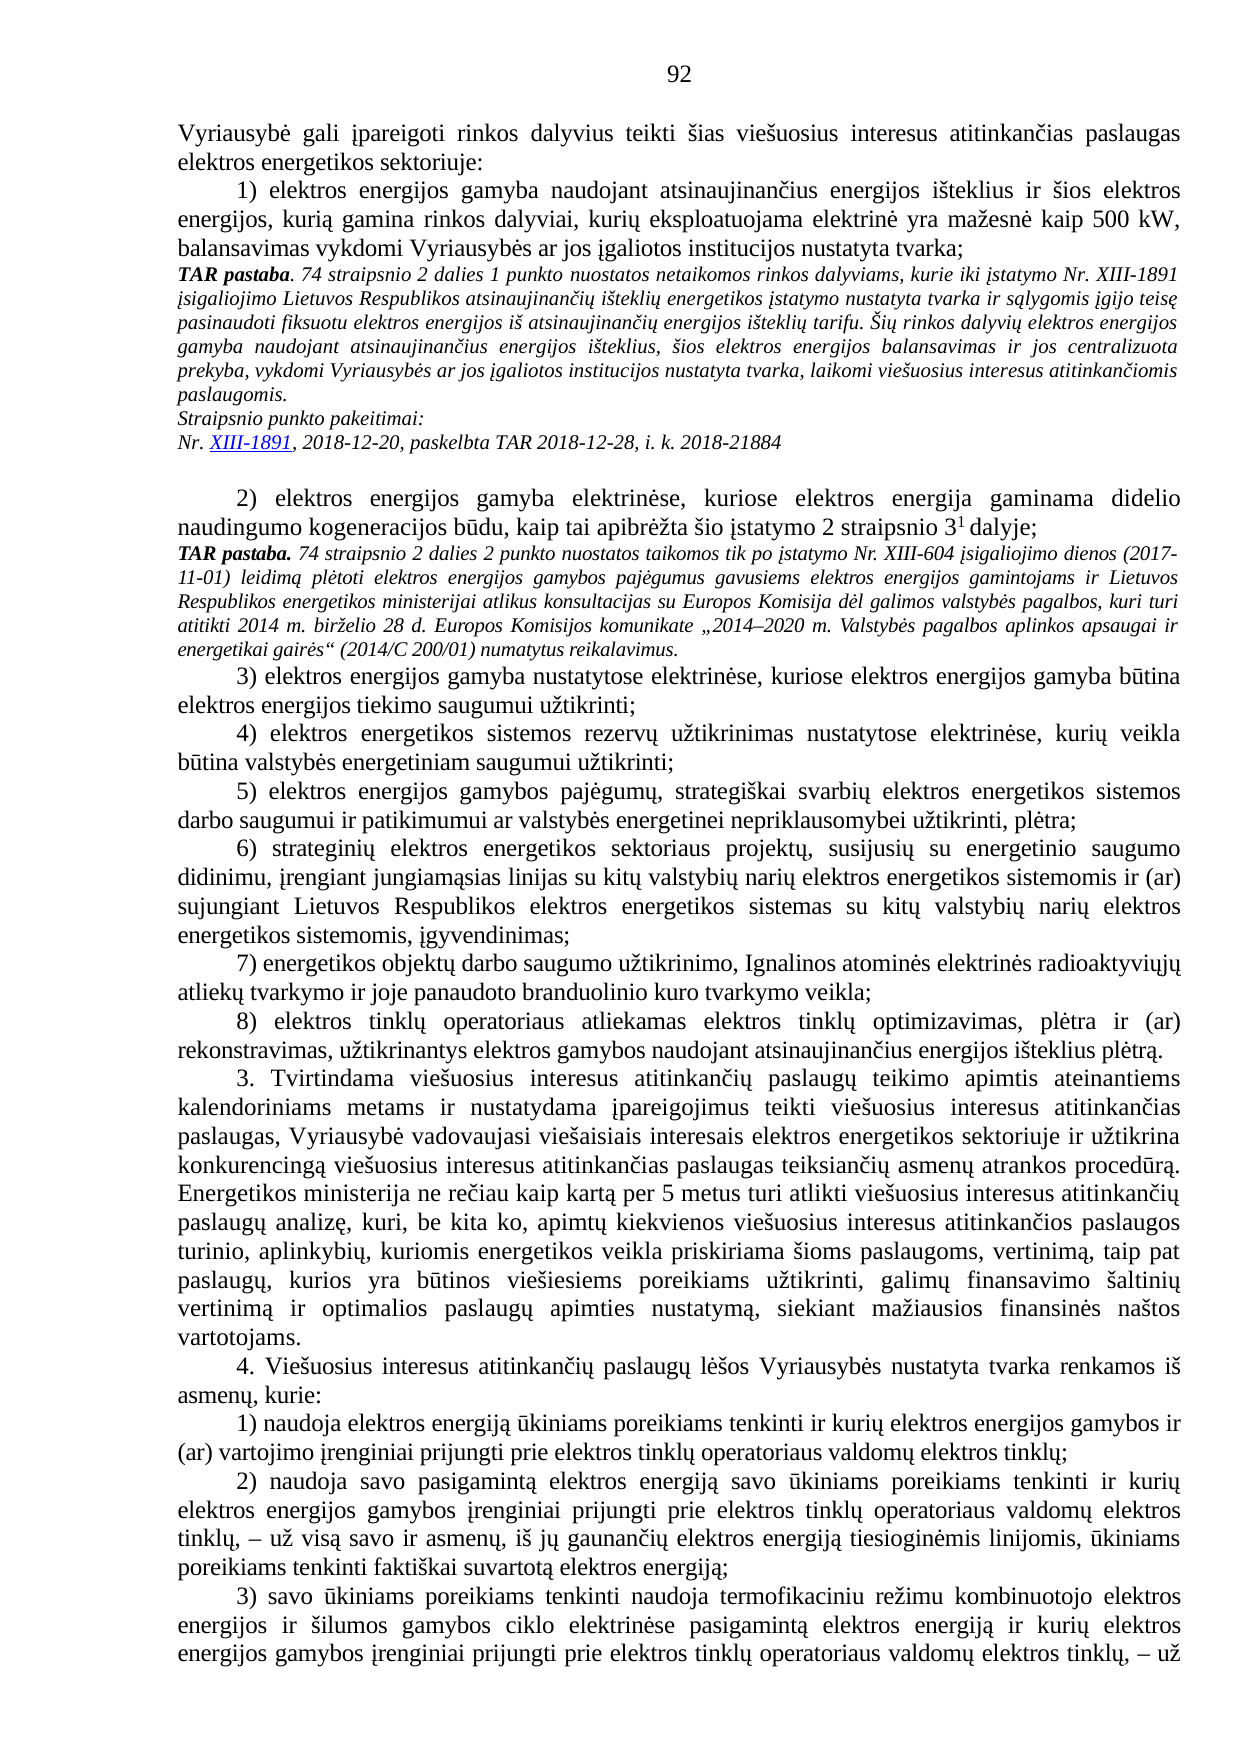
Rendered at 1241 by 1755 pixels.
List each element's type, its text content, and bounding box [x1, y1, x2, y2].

text Straipsnio punkto pakeitimai: [177, 406, 1181, 430]
text 4) elektros energetikos sistemos rezervų užtikrinimas nustatytose elektrinėse, kurių veikla būtina valstybės energetiniam saugumui užtikrinti; [177, 718, 1181, 776]
text 7) energetikos objektų darbo saugumo užtikrinimo, Ignalinos atominės elektrinės radioaktyviųjų atliekų tvarkymo ir joje panaudoto branduolinio kuro tvarkymo veikla; [177, 948, 1181, 1006]
text Nr. XIII-1891, 2018-12-20, paskelbta TAR 2018-12-28, i. k. 2018-21884 [177, 430, 1181, 454]
text 8) elektros tinklų operatoriaus atliekamas elektros tinklų optimizavimas, plėtra ir (ar) rekonstravimas, užtikrinantys elektros gamybos naudojant atsinaujinančius energijos išteklius plėtrą. [177, 1006, 1181, 1063]
text TAR pastaba. 74 straipsnio 2 dalies 2 punkto nuostatos taikomos tik po įstatymo Nr. XIII-604 įsigaliojimo dienos (2017-11-01) leidimą plėtoti elektros energijos gamybos pajėgumus gavusiems elektros energijos gamintojams ir Lietuvos Respublikos energetikos ministerijai atlikus konsultacijas su Europos Komisija dėl galimos valstybės pagalbos, kuri turi atitikti 2014 m. birželio 28 d. Europos Komisijos komunikate „2014–2020 m. Valstybės pagalbos aplinkos apsaugai ir energetikai gairės“ (2014/C 200/01) numatytus reikalavimus. [177, 541, 1181, 661]
text 1) elektros energijos gamyba naudojant atsinaujinančius energijos išteklius ir šios elektros energijos, kurią gamina rinkos dalyviai, kurių eksploatuojama elektrinė yra mažesnė kaip 500 kW, balansavimas vykdomi Vyriausybės ar jos įgaliotos institucijos nustatyta tvarka; [177, 176, 1181, 262]
text TAR pastaba. 74 straipsnio 2 dalies 1 punkto nuostatos netaikomos rinkos dalyviams, kurie iki įstatymo Nr. XIII-1891 įsigaliojimo Lietuvos Respublikos atsinaujinančių išteklių energetikos įstatymo nustatyta tvarka ir sąlygomis įgijo teisę pasinaudoti fiksuotu elektros energijos iš atsinaujinančių energijos išteklių tarifu. Šių rinkos dalyvių elektros energijos gamyba naudojant atsinaujinančius energijos išteklius, šios elektros energijos balansavimas ir jos centralizuota prekyba, vykdomi Vyriausybės ar jos įgaliotos institucijos nustatyta tvarka, laikomi viešuosius interesus atitinkančiomis paslaugomis. [177, 262, 1181, 406]
text 2) elektros energijos gamyba elektrinėse, kuriose elektros energija gaminama didelio naudingumo kogeneracijos būdu, kaip tai apibrėžta šio įstatymo 2 straipsnio 31 dalyje; [177, 483, 1181, 541]
text 1) naudoja elektros energiją ūkiniams poreikiams tenkinti ir kurių elektros energijos gamybos ir (ar) vartojimo įrenginiai prijungti prie elektros tinklų operatoriaus valdomų elektros tinklų; [177, 1408, 1181, 1466]
text 6) strateginių elektros energetikos sektoriaus projektų, susijusių su energetinio saugumo didinimu, įrengiant jungiamąsias linijas su kitų valstybių narių elektros energetikos sistemomis ir (ar) sujungiant Lietuvos Respublikos elektros energetikos sistemas su kitų valstybių narių elektros energetikos sistemomis, įgyvendinimas; [177, 833, 1181, 948]
text 3) elektros energijos gamyba nustatytose elektrinėse, kuriose elektros energijos gamyba būtina elektros energijos tiekimo saugumui užtikrinti; [177, 661, 1181, 718]
text 3. Tvirtindama viešuosius interesus atitinkančių paslaugų teikimo apimtis ateinantiems kalendoriniams metams ir nustatydama įpareigojimus teikti viešuosius interesus atitinkančias paslaugas, Vyriausybė vadovaujasi viešaisiais interesais elektros energetikos sektoriuje ir užtikrina konkurencingą viešuosius interesus atitinkančias paslaugas teiksiančių asmenų atrankos procedūrą. Energetikos ministerija ne rečiau kaip kartą per 5 metus turi atlikti viešuosius interesus atitinkančių paslaugų analizę, kuri, be kita ko, apimtų kiekvienos viešuosius interesus atitinkančios paslaugos turinio, aplinkybių, kuriomis energetikos veikla priskiriama šioms paslaugoms, vertinimą, taip pat paslaugų, kurios yra būtinos viešiesiems poreikiams užtikrinti, galimų finansavimo šaltinių vertinimą ir optimalios paslaugų apimties nustatymą, siekiant mažiausios finansinės naštos vartotojams. [177, 1063, 1181, 1351]
text 2) naudoja savo pasigamintą elektros energiją savo ūkiniams poreikiams tenkinti ir kurių elektros energijos gamybos įrenginiai prijungti prie elektros tinklų operatoriaus valdomų elektros tinklų, – už visą savo ir asmenų, iš jų gaunančių elektros energiją tiesioginėmis linijomis, ūkiniams poreikiams tenkinti faktiškai suvartotą elektros energiją; [177, 1466, 1181, 1581]
text 4. Viešuosius interesus atitinkančių paslaugų lėšos Vyriausybės nustatyta tvarka renkamos iš asmenų, kurie: [177, 1351, 1181, 1408]
text Vyriausybė gali įpareigoti rinkos dalyvius teikti šias viešuosius interesus atitinkančias paslaugas elektros energetikos sektoriuje: [177, 118, 1181, 176]
text 5) elektros energijos gamybos pajėgumų, strategiškai svarbių elektros energetikos sistemos darbo saugumui ir patikimumui ar valstybės energetinei nepriklausomybei užtikrinti, plėtra; [177, 776, 1181, 833]
text 3) savo ūkiniams poreikiams tenkinti naudoja termofikaciniu režimu kombinuotojo elektros energijos ir šilumos gamybos ciklo elektrinėse pasigamintą elektros energiją ir kurių elektros energijos gamybos įrenginiai prijungti prie elektros tinklų operatoriaus valdomų elektros tinklų, – už [177, 1581, 1181, 1667]
